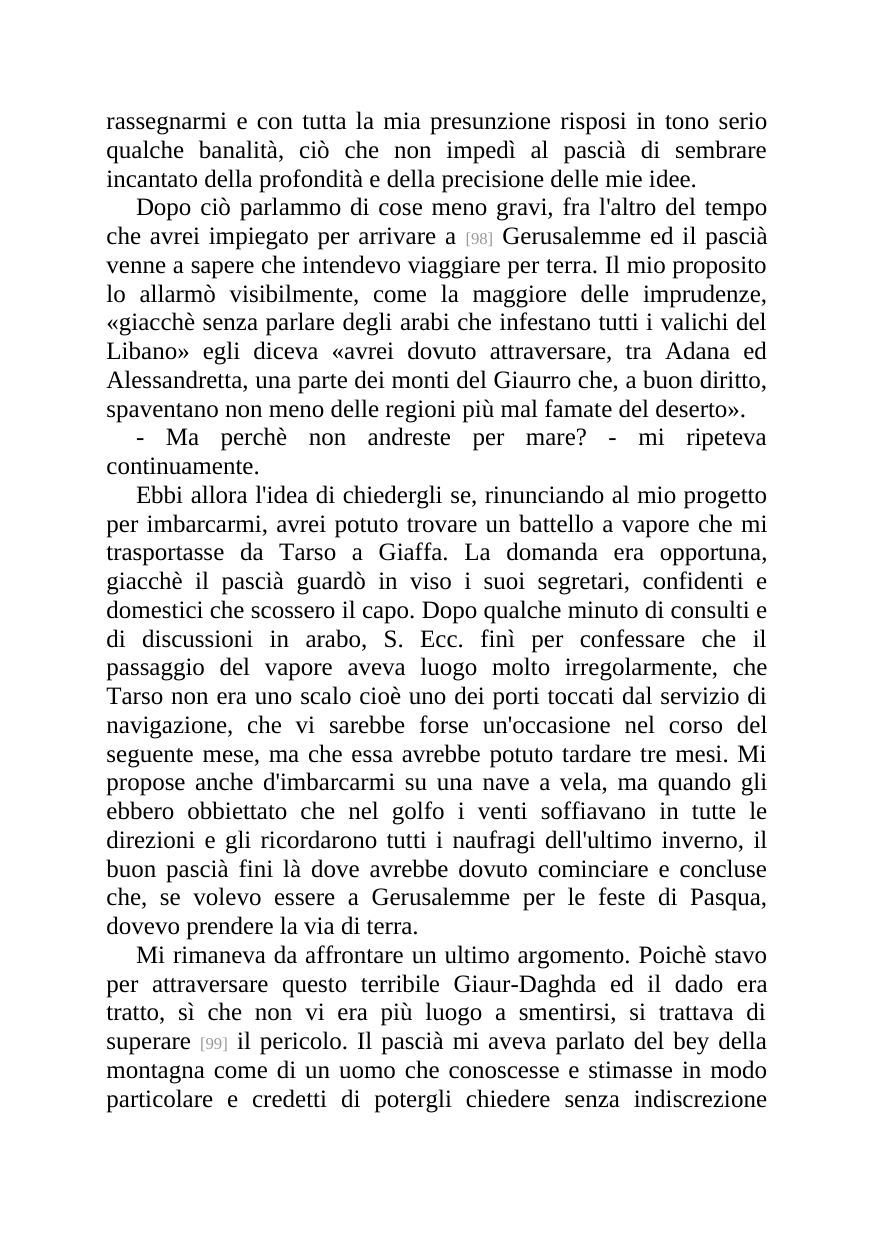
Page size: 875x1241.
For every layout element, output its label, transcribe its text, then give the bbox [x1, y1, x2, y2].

text - Ma perchè non andreste per mare? - mi ripeteva continuamente. [106, 422, 768, 480]
text Dopo ciò parlammo di cose meno gravi, fra l'altro del tempo che avrei impiegato per arrivare a [98] Gerusalemme ed il pascià venne a sapere che intendevo viaggiare per terra. Il mio proposito lo allarmò visibilmente, come la maggiore delle imprudenze, «giacchè senza parlare degli arabi che infestano tutti i valichi del Libano» egli diceva «avrei dovuto attraversare, tra Adana ed Alessandretta, una parte dei monti del Giaurro che, a buon diritto, spaventano non meno delle regioni più mal famate del deserto». [106, 192, 768, 422]
text Ebbi allora l'idea di chiedergli se, rinunciando al mio progetto per imbarcarmi, avrei potuto trovare un battello a vapore che mi trasportasse da Tarso a Giaffa. La domanda era opportuna, giacchè il pascià guardò in viso i suoi segretari, confidenti e domestici che scossero il capo. Dopo qualche minuto di consulti e di discussioni in arabo, S. Ecc. finì per confessare che il passaggio del vapore aveva luogo molto irregolarmente, che Tarso non era uno scalo cioè uno dei porti toccati dal servizio di navigazione, che vi sarebbe forse un'occasione nel corso del seguente mese, ma che essa avrebbe potuto tardare tre mesi. Mi propose anche d'imbarcarmi su una nave a vela, ma quando gli ebbero obbiettato che nel golfo i venti soffiavano in tutte le direzioni e gli ricordarono tutti i naufragi dell'ultimo inverno, il buon pascià fini là dove avrebbe dovuto cominciare e concluse che, se volevo essere a Gerusalemme per le feste di Pasqua, dovevo prendere la via di terra. [106, 480, 768, 940]
text rassegnarmi e con tutta la mia presunzione risposi in tono serio qualche banalità, ciò che non impedì al pascià di sembrare incantato della profondità e della precisione delle mie idee. [106, 106, 768, 192]
text Mi rimaneva da affrontare un ultimo argomento. Poichè stavo per attraversare questo terribile Giaur-Daghda ed il dado era tratto, sì che non vi era più luogo a smentirsi, si trattava di superare [99] il pericolo. Il pascià mi aveva parlato del bey della montagna come di un uomo che conoscesse e stimasse in modo particolare e credetti di potergli chiedere senza indiscrezione [106, 940, 768, 1112]
